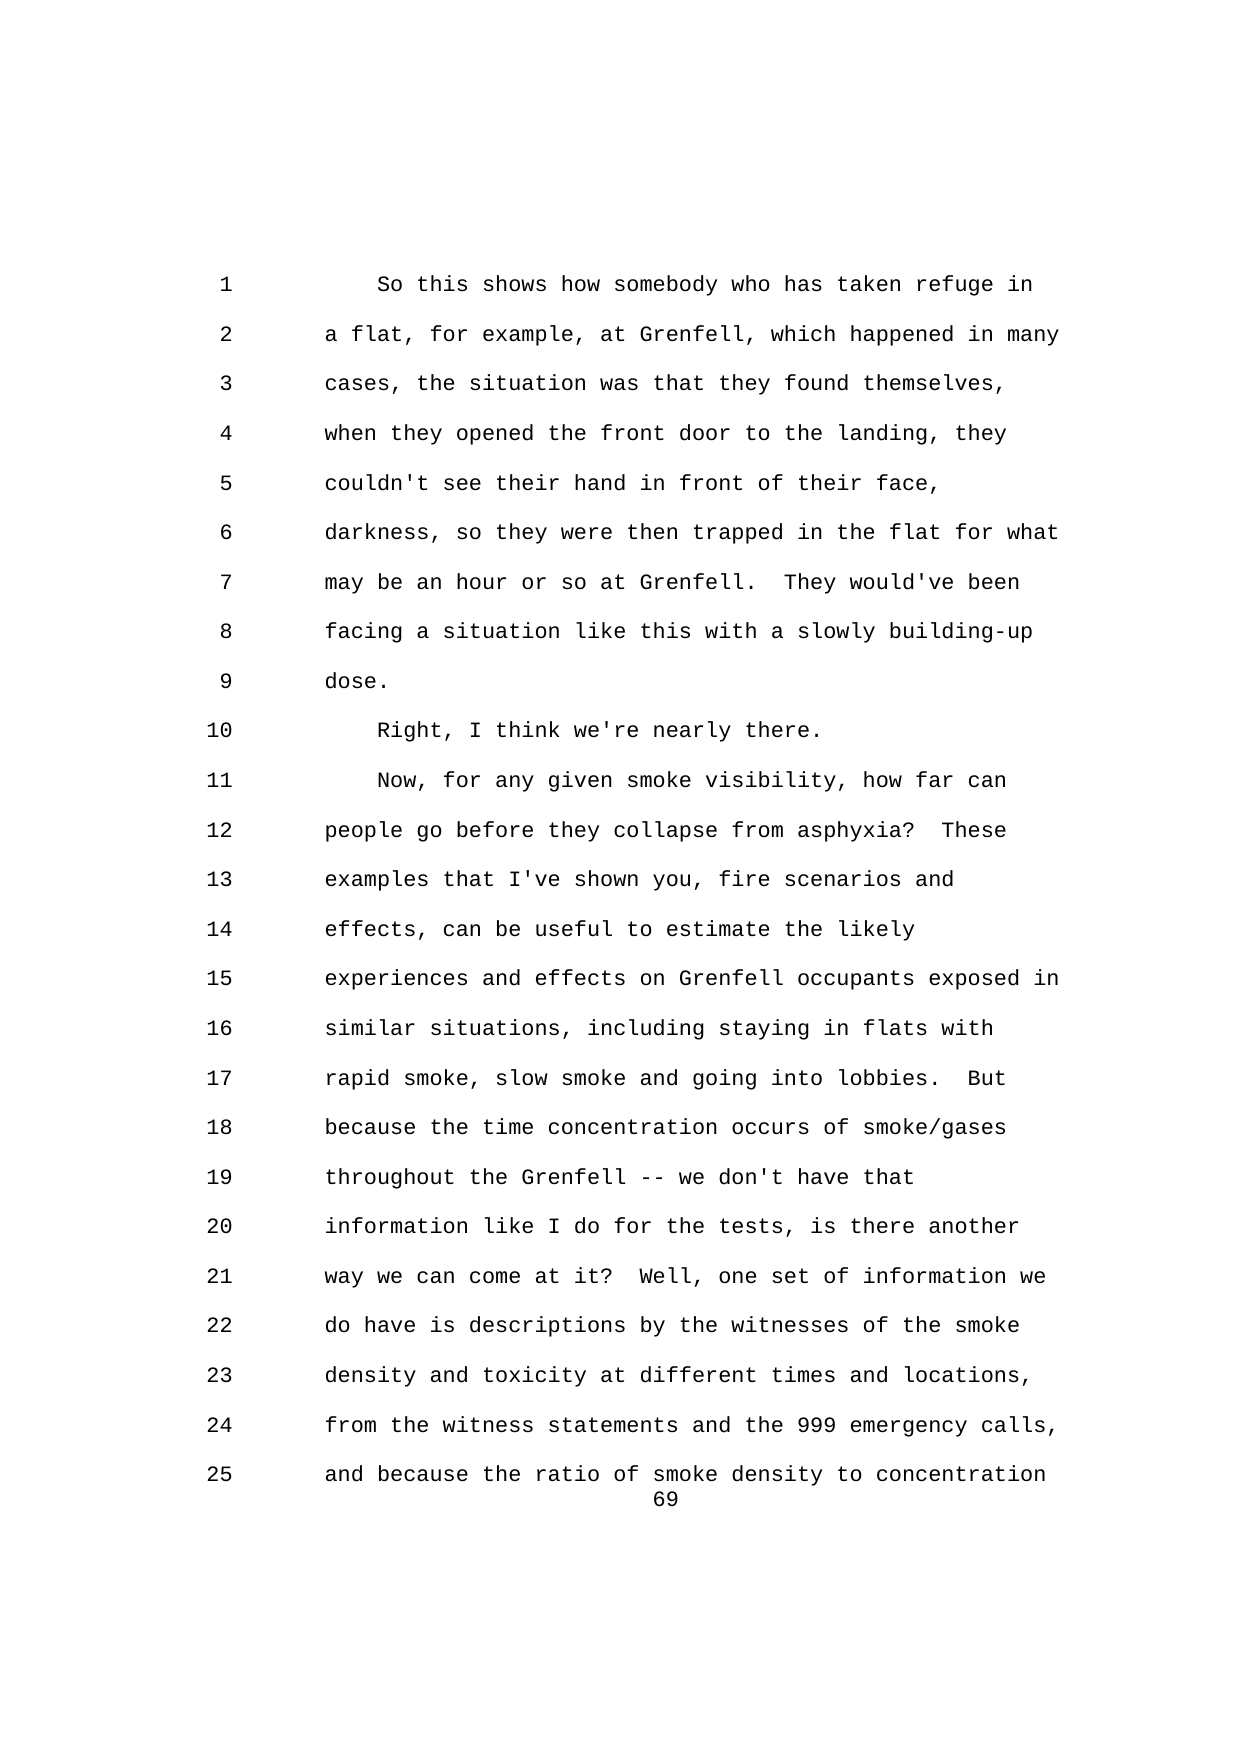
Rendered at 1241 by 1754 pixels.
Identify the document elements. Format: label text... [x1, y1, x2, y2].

text 18 because the time concentration occurs of smoke/gases [75, 1116, 1165, 1141]
text 3 cases, the situation was that they found themselves, [75, 372, 1165, 397]
text 6 darkness, so they were then trapped in the flat for what [75, 521, 1165, 546]
text 15 experiences and effects on Grenfell occupants exposed in [75, 967, 1165, 992]
text 2 a flat, for example, at Grenfell, which happened in many [75, 323, 1165, 348]
text 9 dose. [75, 670, 1165, 695]
text 11 Now, for any given smoke visibility, how far can [75, 769, 1165, 794]
text 12 people go before they collapse from asphyxia? These [75, 819, 1165, 843]
text 10 Right, I think we're nearly there. [75, 719, 1165, 744]
text 14 effects, can be useful to estimate the likely [75, 918, 1165, 943]
text 21 way we can come at it? Well, one set of information we [75, 1265, 1165, 1290]
text 69 [75, 1488, 1165, 1513]
text 24 from the witness statements and the 999 emergency calls, [75, 1414, 1165, 1438]
text 20 information like I do for the tests, is there another [75, 1215, 1165, 1240]
text 25 and because the ratio of smoke density to concentration [75, 1463, 1165, 1488]
text 23 density and toxicity at different times and locations, [75, 1364, 1165, 1389]
text 17 rapid smoke, slow smoke and going into lobbies. But [75, 1067, 1165, 1091]
text 1 So this shows how somebody who has taken refuge in [75, 273, 1165, 298]
text 8 facing a situation like this with a slowly building-up [75, 620, 1165, 645]
text 5 couldn't see their hand in front of their face, [75, 472, 1165, 496]
text 19 throughout the Grenfell -- we don't have that [75, 1166, 1165, 1191]
text 4 when they opened the front door to the landing, they [75, 422, 1165, 447]
text 22 do have is descriptions by the witnesses of the smoke [75, 1314, 1165, 1339]
text 13 examples that I've shown you, fire scenarios and [75, 868, 1165, 893]
text 16 similar situations, including staying in flats with [75, 1017, 1165, 1042]
text 7 may be an hour or so at Grenfell. They would've been [75, 571, 1165, 596]
